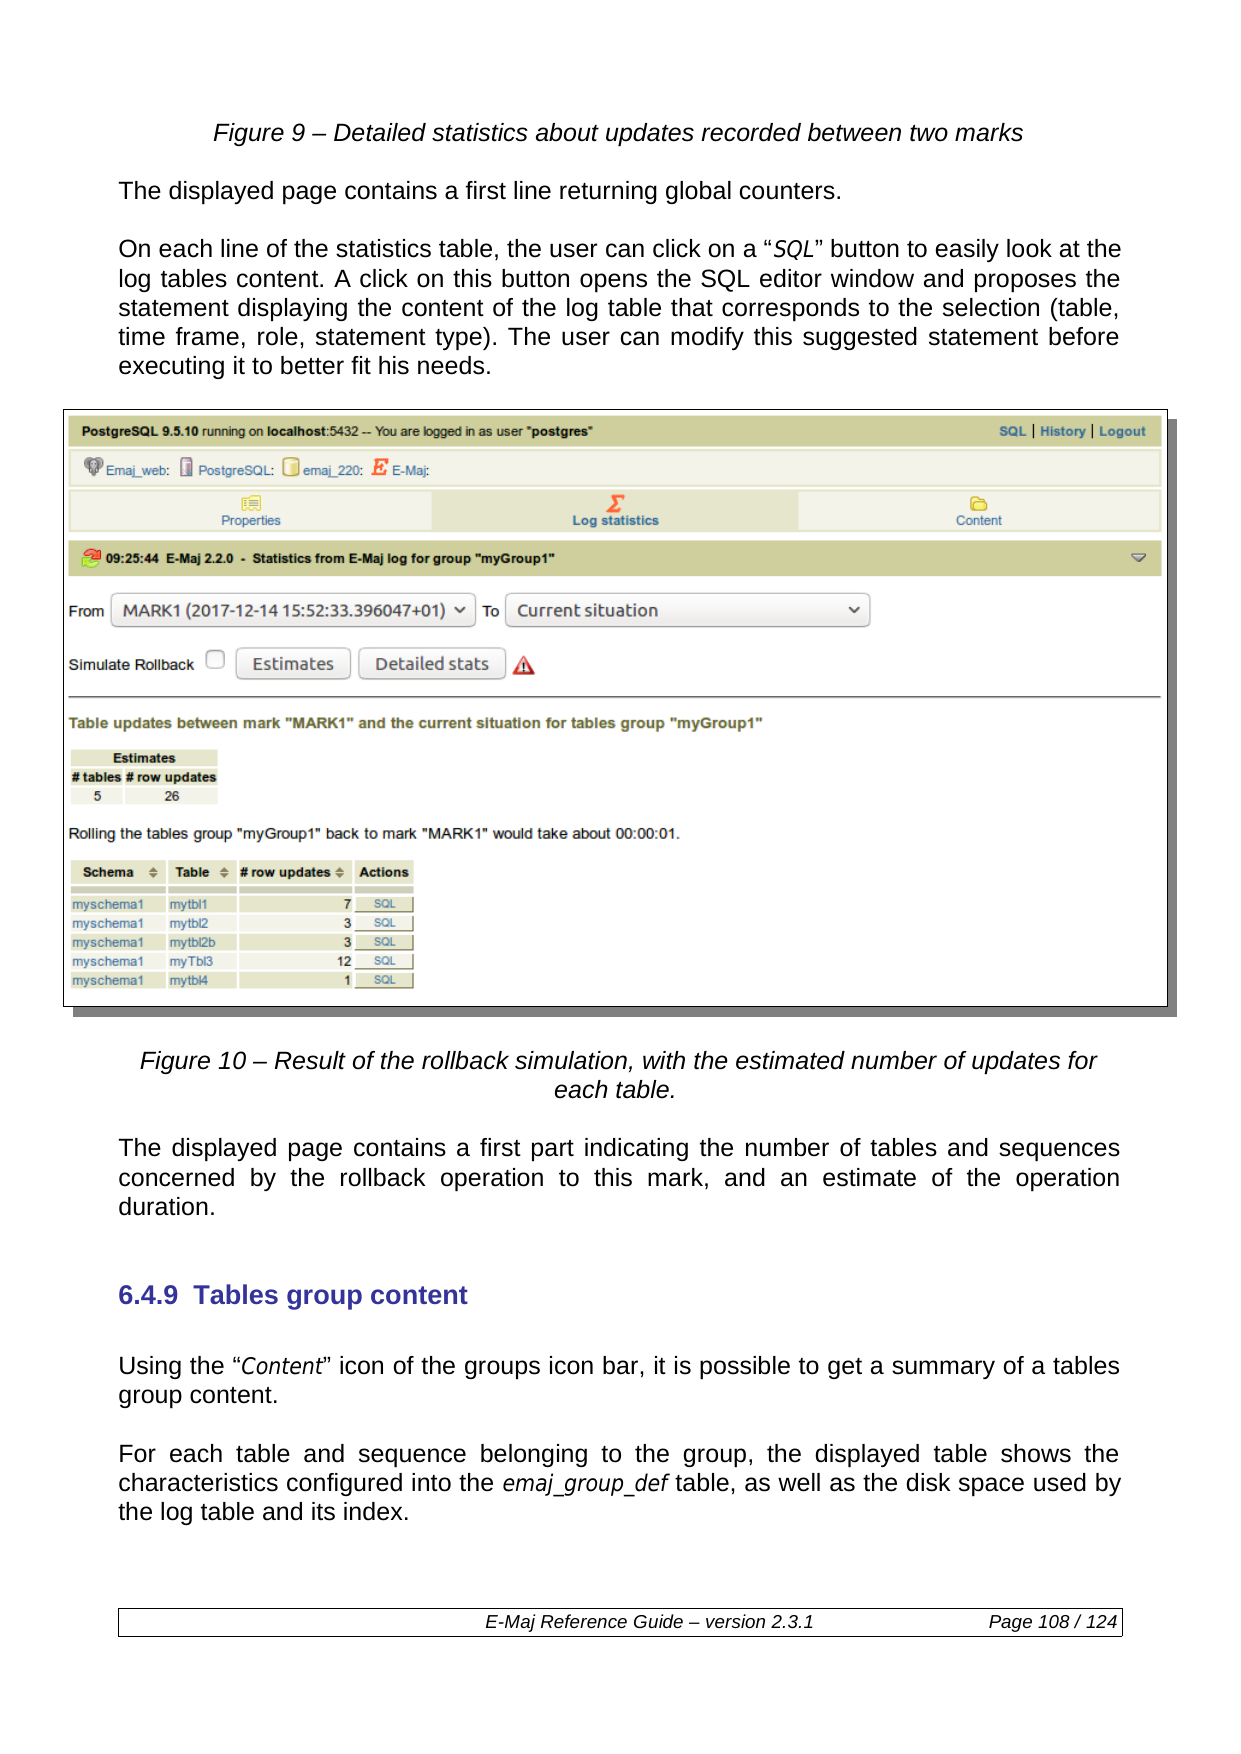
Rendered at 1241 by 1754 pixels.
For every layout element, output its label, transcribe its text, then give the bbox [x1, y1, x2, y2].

text The displayed page contains a first part indicating the number of tables and sequences concerned by the rollback operation to this mark, and an estimate of the operation duration. [118, 1133, 1122, 1221]
picture [66, 411, 1164, 1004]
subtitle Tables group content [118, 1279, 1122, 1310]
text The displayed page contains a first line returning global counters. [118, 176, 1122, 205]
text Figure 10 – Result of the rollback simulation, with the estimated number of updates for each table. [118, 1046, 1122, 1104]
text Using the “Content” icon of the groups icon bar, it is possible to get a summary of a tables group content. [118, 1351, 1122, 1409]
text For each table and sequence belonging to the group, the displayed table shows the characteristics configured into the emaj_group_def table, as well as the disk space used by the log table and its index. [118, 1438, 1122, 1526]
text Figure 9 – Detailed statistics about updates recorded between two marks [118, 118, 1122, 147]
text On each line of the statistics table, the user can click on a “SQL” button to easily look at the log tables content. A click on this button opens the SQL editor window and proposes the statement displaying the content of the log table that corresponds to the selection (table, time frame, role, statement type). The user can modify this suggested statement before executing it to better fit his needs. [118, 234, 1122, 380]
